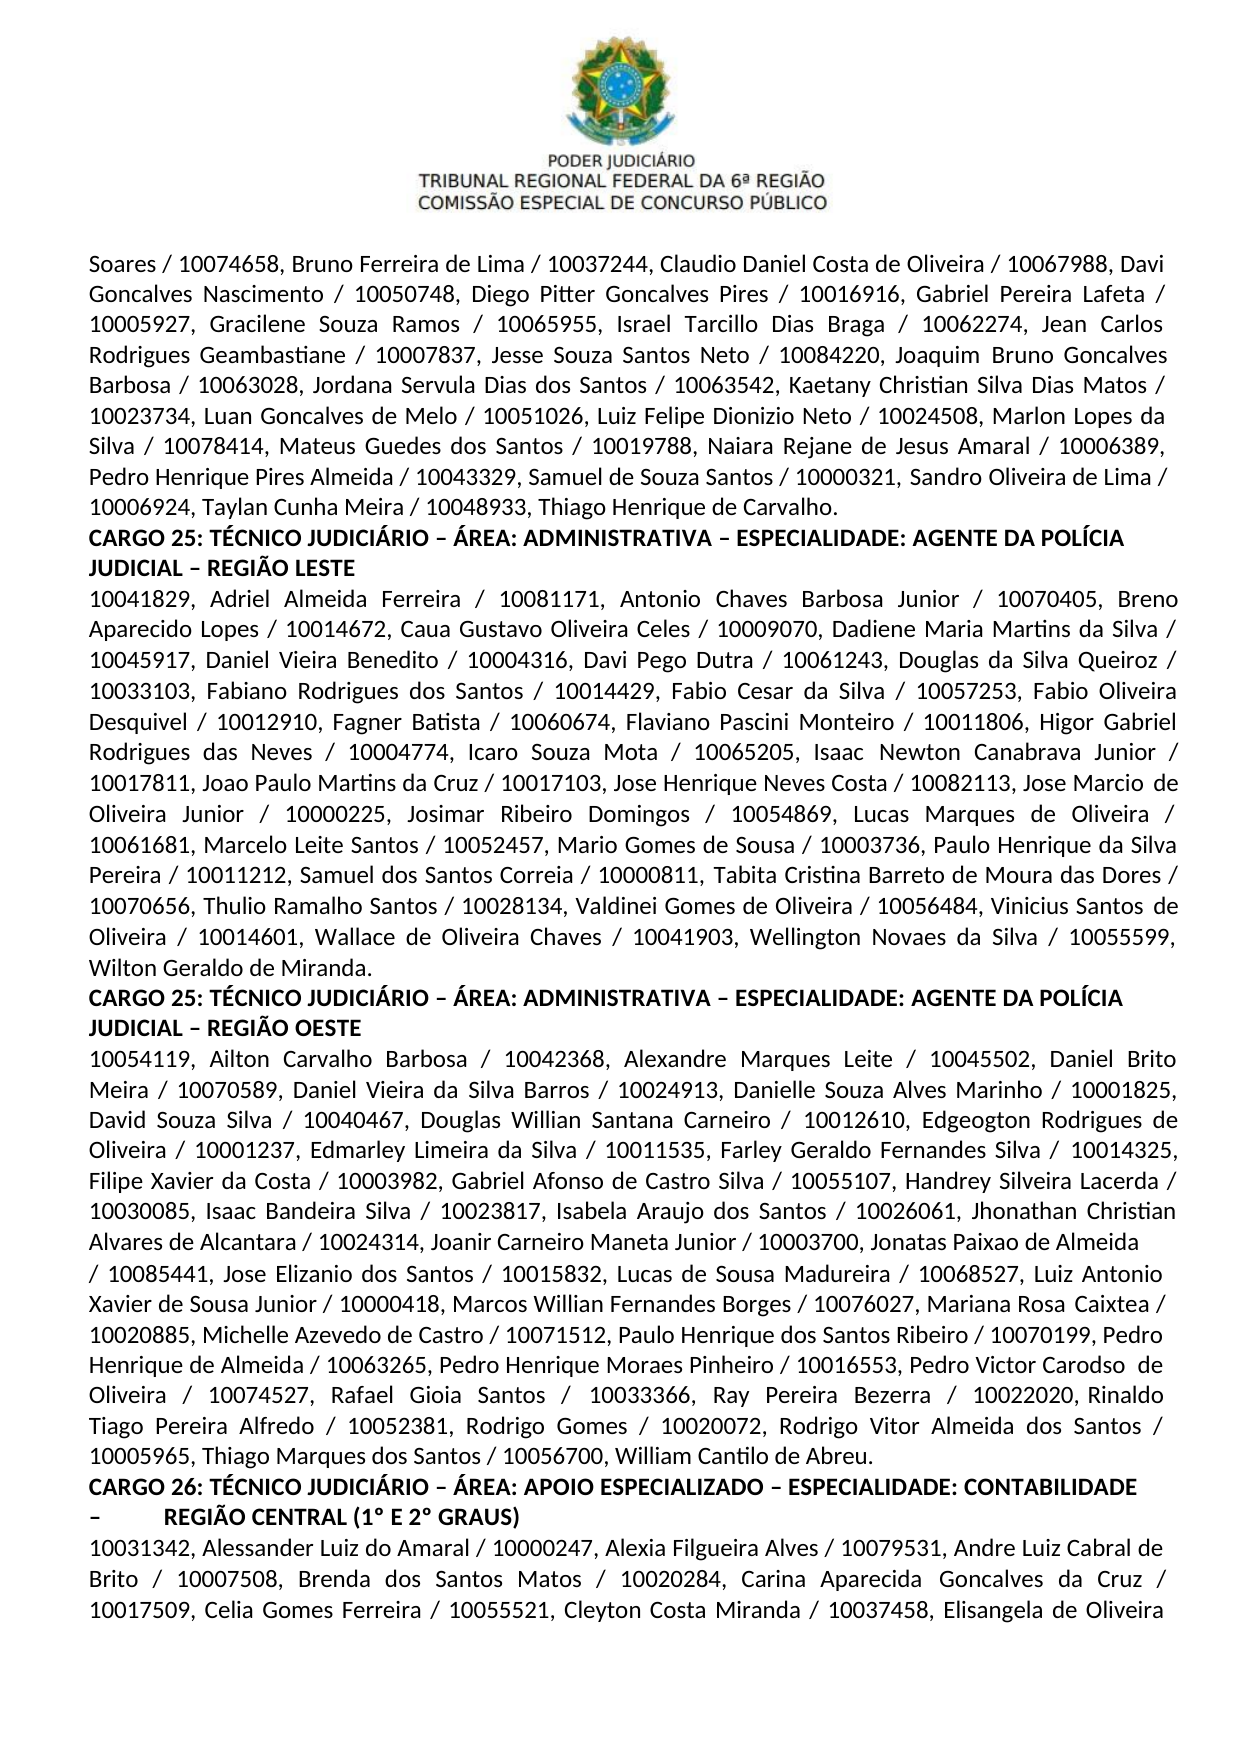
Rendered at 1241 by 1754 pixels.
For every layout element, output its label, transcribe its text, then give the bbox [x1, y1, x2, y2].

text CARGO 25: TÉCNICO JUDICIÁRIO – ÁREA: ADMINISTRATIVA – ESPECIALIDADE: AGENTE DA POLÍCIA JUDICIAL – REGIÃO LESTE [89, 522, 1177, 583]
text / 10085441, Jose Elizanio dos Santos / 10015832, Lucas de Sousa Madureira / 10068527, Luiz Antonio Xavier de Sousa Junior / 10000418, Marcos Willian Fernandes Borges / 10076027, Mariana Rosa Caixtea / 10020885, Michelle Azevedo de Castro / 10071512, Paulo Henrique dos Santos Ribeiro / 10070199, Pedro Henrique de Almeida / 10063265, Pedro Henrique Moraes Pinheiro / 10016553, Pedro Victor Carodso de Oliveira / 10074527, Rafael Gioia Santos / 10033366, Ray Pereira Bezerra / 10022020, Rinaldo Tiago Pereira Alfredo / 10052381, Rodrigo Gomes / 10020072, Rodrigo Vitor Almeida dos Santos / 10005965, Thiago Marques dos Santos / 10056700, William Cantilo de Abreu. [89, 1258, 1165, 1471]
text 10054119, Ailton Carvalho Barbosa / 10042368, Alexandre Marques Leite / 10045502, Daniel Brito Meira / 10070589, Daniel Vieira da Silva Barros / 10024913, Danielle Souza Alves Marinho / 10001825, David Souza Silva / 10040467, Douglas Willian Santana Carneiro / 10012610, Edgeogton Rodrigues de Oliveira / 10001237, Edmarley Limeira da Silva / 10011535, Farley Geraldo Fernandes Silva / 10014325, Filipe Xavier da Costa / 10003982, Gabriel Afonso de Castro Silva / 10055107, Handrey Silveira Lacerda / 10030085, Isaac Bandeira Silva / 10023817, Isabela Araujo dos Santos / 10026061, Jhonathan Christian Alvares de Alcantara / 10024314, Joanir Carneiro Maneta Junior / 10003700, Jonatas Paixao de Almeida [89, 1043, 1178, 1256]
text Soares / 10074658, Bruno Ferreira de Lima / 10037244, Claudio Daniel Costa de Oliveira / 10067988, Davi Goncalves Nascimento / 10050748, Diego Pitter Goncalves Pires / 10016916, Gabriel Pereira Lafeta / 10005927, Gracilene Souza Ramos / 10065955, Israel Tarcillo Dias Braga / 10062274, Jean Carlos Rodrigues Geambastiane / 10007837, Jesse Souza Santos Neto / 10084220, Joaquim Bruno Goncalves Barbosa / 10063028, Jordana Servula Dias dos Santos / 10063542, Kaetany Christian Silva Dias Matos / 10023734, Luan Goncalves de Melo / 10051026, Luiz Felipe Dionizio Neto / 10024508, Marlon Lopes da Silva / 10078414, Mateus Guedes dos Santos / 10019788, Naiara Rejane de Jesus Amaral / 10006389, Pedro Henrique Pires Almeida / 10043329, Samuel de Souza Santos / 10000321, Sandro Oliveira de Lima / 10006924, Taylan Cunha Meira / 10048933, Thiago Henrique de Carvalho. [89, 248, 1167, 522]
text 10041829, Adriel Almeida Ferreira / 10081171, Antonio Chaves Barbosa Junior / 10070405, Breno Aparecido Lopes / 10014672, Caua Gustavo Oliveira Celes / 10009070, Dadiene Maria Martins da Silva / 10045917, Daniel Vieira Benedito / 10004316, Davi Pego Dutra / 10061243, Douglas da Silva Queiroz / 10033103, Fabiano Rodrigues dos Santos / 10014429, Fabio Cesar da Silva / 10057253, Fabio Oliveira Desquivel / 10012910, Fagner Batista / 10060674, Flaviano Pascini Monteiro / 10011806, Higor Gabriel Rodrigues das Neves / 10004774, Icaro Souza Mota / 10065205, Isaac Newton Canabrava Junior / 10017811, Joao Paulo Martins da Cruz / 10017103, Jose Henrique Neves Costa / 10082113, Jose Marcio de Oliveira Junior / 10000225, Josimar Ribeiro Domingos / 10054869, Lucas Marques de Oliveira / 10061681, Marcelo Leite Santos / 10052457, Mario Gomes de Sousa / 10003736, Paulo Henrique da Silva Pereira / 10011212, Samuel dos Santos Correia / 10000811, Tabita Cristina Barreto de Moura das Dores / 10070656, Thulio Ramalho Santos / 10028134, Valdinei Gomes de Oliveira / 10056484, Vinicius Santos de Oliveira / 10014601, Wallace de Oliveira Chaves / 10041903, Wellington Novaes da Silva / 10055599, Wilton Geraldo de Miranda. [89, 583, 1179, 982]
picture [406, 0, 834, 225]
text CARGO 25: TÉCNICO JUDICIÁRIO – ÁREA: ADMINISTRATIVA – ESPECIALIDADE: AGENTE DA POLÍCIA JUDICIAL – REGIÃO OESTE [89, 982, 1177, 1043]
text 10031342, Alessander Luiz do Amaral / 10000247, Alexia Filgueira Alves / 10079531, Andre Luiz Cabral de Brito / 10007508, Brenda dos Santos Matos / 10020284, Carina Aparecida Goncalves da Cruz / 10017509, Celia Gomes Ferreira / 10055521, Cleyton Costa Miranda / 10037458, Elisangela de Oliveira [89, 1532, 1166, 1624]
list REGIÃO CENTRAL (1º E 2º GRAUS) [89, 1502, 1179, 1532]
text CARGO 26: TÉCNICO JUDICIÁRIO – ÁREA: APOIO ESPECIALIZADO – ESPECIALIDADE: CONTABILIDADE [89, 1471, 1179, 1502]
